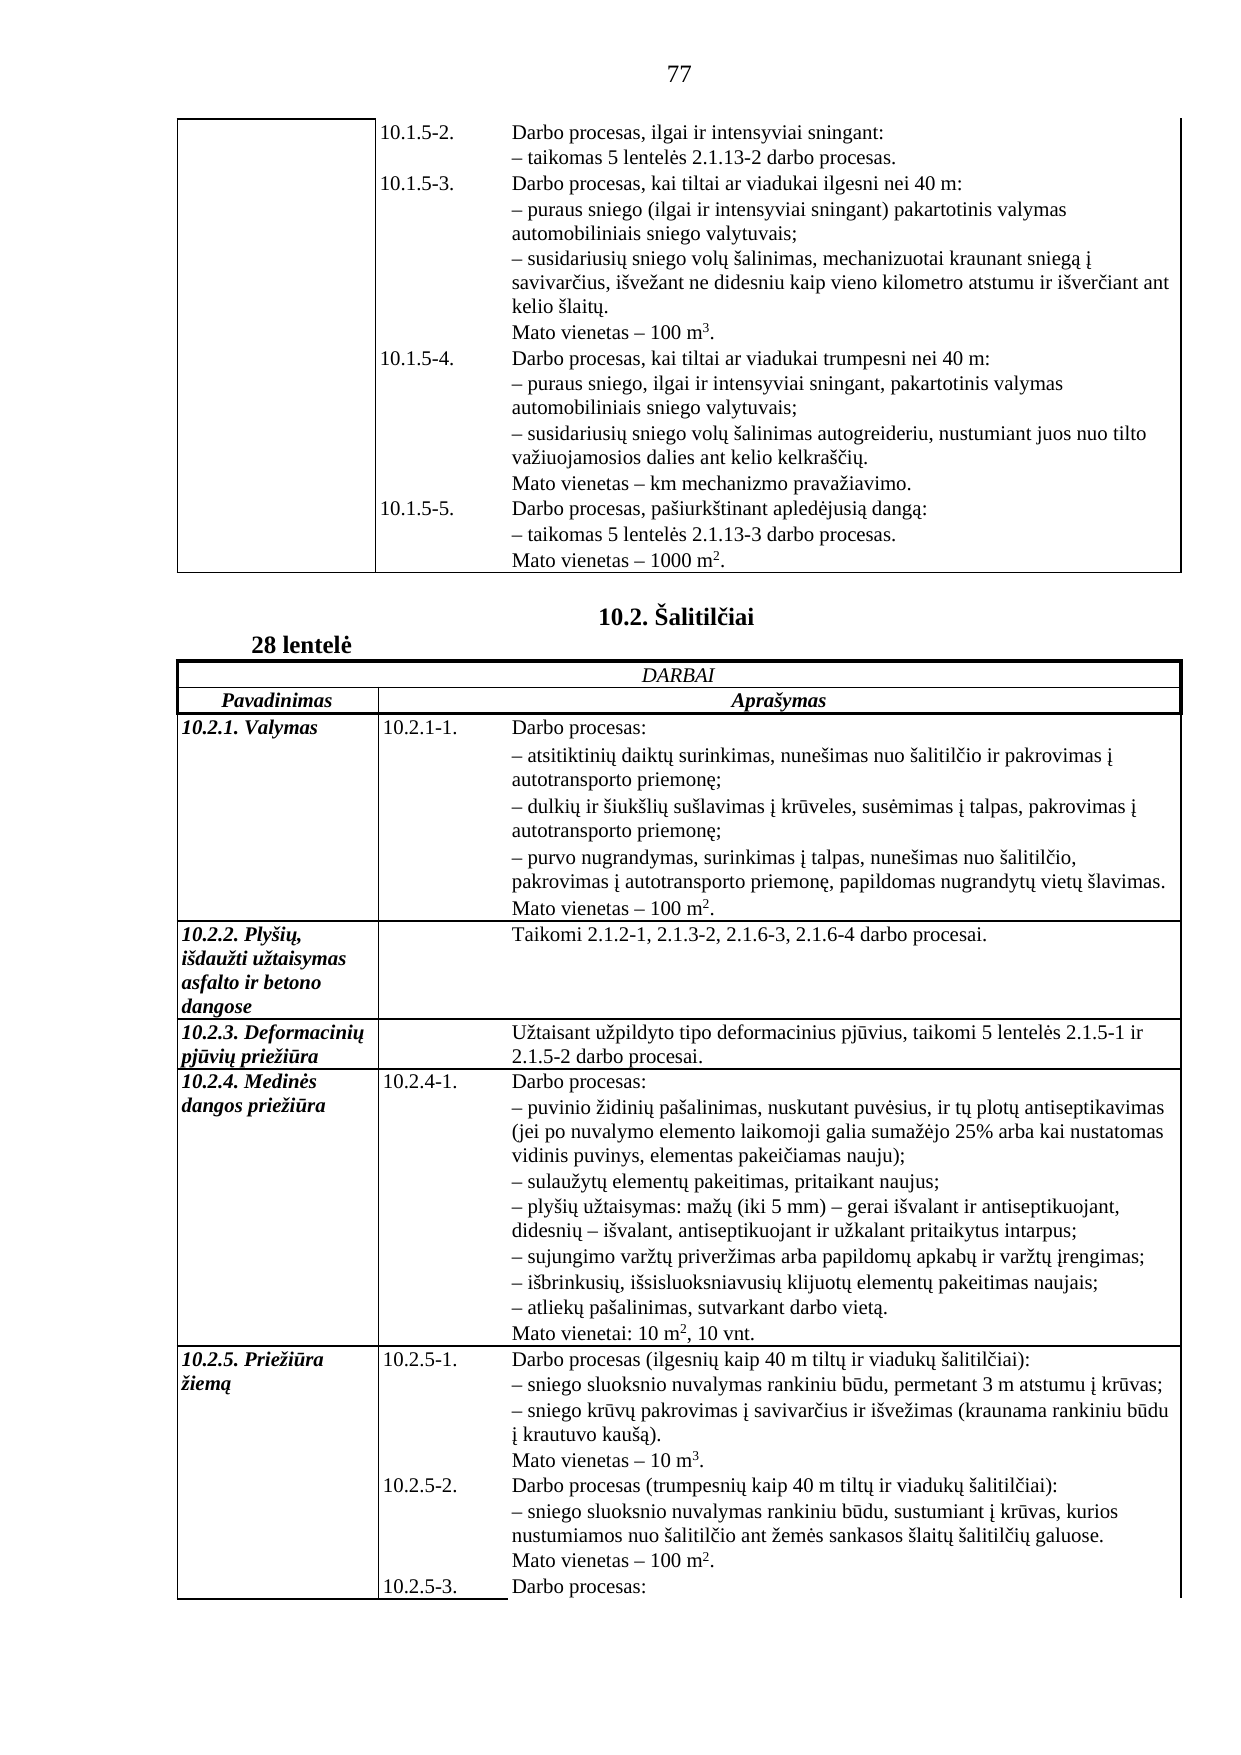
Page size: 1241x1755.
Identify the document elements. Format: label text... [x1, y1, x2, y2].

table_cell – sniego sluoksnio nuvalymas rankiniu būdu, sustumiant į krūvas, kurios nustumiamos nuo šalitilčio ant žemės sankasos šlaitų šalitilčių galuose. [508, 1497, 1180, 1547]
table_cell 10.2.5-3. [379, 1573, 507, 1598]
table_cell 10.2.4-1. [379, 1070, 507, 1345]
table_cell 10.1.5-4. [376, 344, 507, 495]
table_cell Darbo procesas, pašiurkštinant apledėjusią dangą: [508, 495, 1180, 520]
table_cell Darbo procesas: [508, 1573, 1180, 1598]
table_cell Darbo procesas, ilgai ir intensyviai sningant: [508, 118, 1180, 144]
table_cell – taikomas 5 lentelės 2.1.13-2 darbo procesas. [508, 144, 1180, 169]
table_cell – išbrinkusių, išsisluoksniavusių klijuotų elementų pakeitimas naujais; [508, 1268, 1180, 1294]
table_cell – puraus sniego, ilgai ir intensyviai sningant, pakartotinis valymas automobiliniais sniego valytuvais; [508, 370, 1180, 419]
text 10.2. Šalitilčiai [177, 602, 1181, 631]
table_cell [379, 922, 507, 1018]
table_cell 10.1.5-3. [376, 169, 507, 344]
table_cell [379, 1020, 507, 1068]
table_cell [178, 120, 375, 572]
table_cell Mato vienetas – 100 m3. [508, 319, 1180, 344]
text 28 lentelė [177, 631, 1181, 659]
table_cell 10.2.5-1. [379, 1347, 507, 1472]
table_cell – atliekų pašalinimas, sutvarkant darbo vietą. [508, 1294, 1180, 1319]
table_cell – sniego krūvų pakrovimas į savivarčius ir išvežimas (kraunama rankiniu būdu į krautuvo kaušą). [508, 1396, 1180, 1446]
table_cell – atsitiktinių daiktų surinkimas, nunešimas nuo šalitilčio ir pakrovimas į autotransporto priemonę; [508, 739, 1180, 791]
table_cell Taikomi 2.1.2-1, 2.1.3-2, 2.1.6-3, 2.1.6-4 darbo procesai. [508, 922, 1180, 1018]
table_cell – sujungimo varžtų priveržimas arba papildomų apkabų ir varžtų įrengimas; [508, 1243, 1180, 1268]
table_cell – susidariusių sniego volų šalinimas, mechanizuotai kraunant sniegą į savivarčius, išvežant ne didesniu kaip vieno kilometro atstumu ir išverčiant ant kelio šlaitų. [508, 245, 1180, 318]
table_cell – dulkių ir šiukšlių sušlavimas į krūveles, susėmimas į talpas, pakrovimas į autotransporto priemonę; [508, 791, 1180, 842]
table_cell 10.2.1-1. [379, 715, 507, 920]
table_cell Mato vienetas – 100 m2. [508, 1547, 1180, 1572]
table_cell 10.2.1. Valymas [178, 715, 378, 920]
table_cell Darbo procesas (trumpesnių kaip 40 m tiltų ir viadukų šalitilčiai): [508, 1472, 1180, 1497]
table_cell 10.2.4. Medinės dangos priežiūra [178, 1070, 378, 1345]
table_cell Darbo procesas, kai tiltai ar viadukai ilgesni nei 40 m: [508, 169, 1180, 195]
table_cell Mato vienetas – 1000 m2. [508, 546, 1180, 572]
table_cell Mato vienetas – 10 m3. [508, 1446, 1180, 1472]
table_cell 10.1.5-2. [376, 118, 507, 169]
table_cell Mato vienetas – 100 m2. [508, 893, 1180, 920]
table_cell – puvinio židinių pašalinimas, nuskutant puvėsius, ir tų plotų antiseptikavimas (jei po nuvalymo elemento laikomoji galia sumažėjo 25% arba kai nustatomas vidinis puvinys, elementas pakeičiamas nauju); [508, 1094, 1180, 1167]
table_cell – puraus sniego (ilgai ir intensyviai sningant) pakartotinis valymas automobiliniais sniego valytuvais; [508, 195, 1180, 245]
table_cell Mato vienetas – km mechanizmo pravažiavimo. [508, 469, 1180, 495]
table_cell – sniego sluoksnio nuvalymas rankiniu būdu, permetant 3 m atstumu į krūvas; [508, 1371, 1180, 1396]
table_cell Mato vienetai: 10 m2, 10 vnt. [508, 1319, 1180, 1345]
table_cell – plyšių užtaisymas: mažų (iki 5 mm) – gerai išvalant ir antiseptikuojant, didesnių – išvalant, antiseptikuojant ir užkalant pritaikytus intarpus; [508, 1193, 1180, 1242]
table_cell – purvo nugrandymas, surinkimas į talpas, nunešimas nuo šalitilčio, pakrovimas į autotransporto priemonę, papildomas nugrandytų vietų šlavimas. [508, 842, 1180, 893]
table_cell – susidariusių sniego volų šalinimas autogreideriu, nustumiant juos nuo tilto važiuojamosios dalies ant kelio kelkraščių. [508, 419, 1180, 469]
table_cell 10.2.5. Priežiūra žiemą [178, 1347, 378, 1598]
table_cell Darbo procesas, kai tiltai ar viadukai trumpesni nei 40 m: [508, 344, 1180, 370]
table_cell 10.1.5-5. [376, 495, 507, 572]
table_cell – taikomas 5 lentelės 2.1.13-3 darbo procesas. [508, 520, 1180, 546]
table_cell – sulaužytų elementų pakeitimas, pritaikant naujus; [508, 1167, 1180, 1193]
table_cell 10.2.5-2. [379, 1472, 507, 1572]
